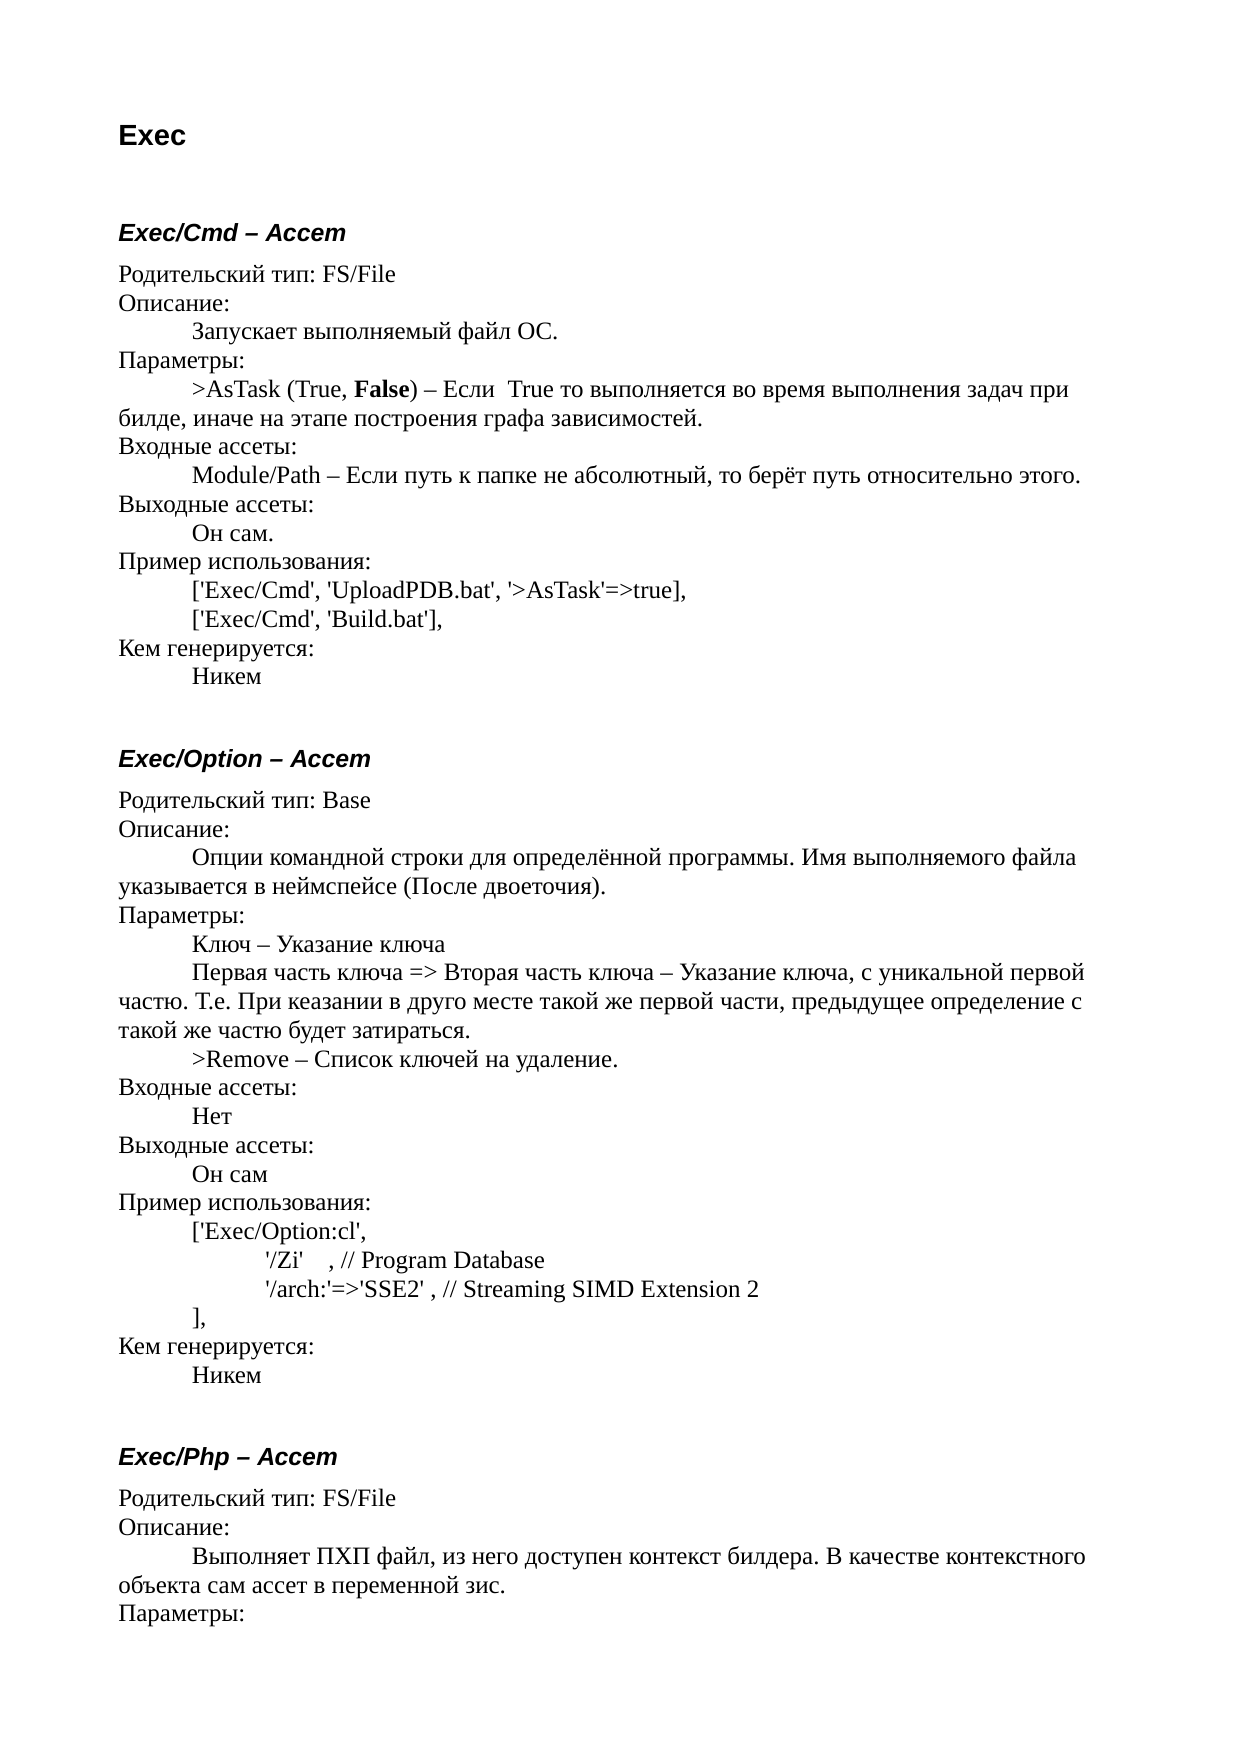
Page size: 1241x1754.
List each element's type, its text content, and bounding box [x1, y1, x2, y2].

subtitle Exec/Php – Ассет [118, 1442, 1122, 1471]
text Описание: [118, 1512, 1122, 1541]
text ['Exec/Cmd', 'Build.bat'], [118, 604, 1122, 633]
text Опции командной строки для определённой программы. Имя выполняемого файла указывается в неймспейсе (После двоеточия). [118, 842, 1122, 900]
text Параметры: [118, 900, 1122, 929]
subtitle Exec/Cmd – Ассет [118, 218, 1122, 246]
text '/arch:'=>'SSE2' , // Streaming SIMD Extension 2 [118, 1274, 1122, 1302]
text Первая часть ключа => Вторая часть ключа – Указание ключа, с уникальной первой частю. Т.е. При кеазании в друго месте такой же первой части, предыдущее определение с такой же частю будет затираться. [118, 957, 1122, 1044]
text Входные ассеты: [118, 1072, 1122, 1101]
text Описание: [118, 814, 1122, 842]
subtitle Exec/Option – Ассет [118, 744, 1122, 772]
text Параметры: [118, 345, 1122, 374]
text ['Exec/Cmd', 'UploadPDB.bat', '>AsTask'=>true], [118, 575, 1122, 604]
text '/Zi' , // Program Database [118, 1245, 1122, 1274]
text >Remove – Список ключей на удаление. [118, 1044, 1122, 1072]
text Кем генерируется: [118, 1331, 1122, 1360]
text Пример использования: [118, 1187, 1122, 1216]
text Никем [118, 661, 1122, 690]
text Выходные ассеты: [118, 1130, 1122, 1159]
text Выходные ассеты: [118, 489, 1122, 518]
text Запускает выполняемый файл ОС. [118, 316, 1122, 345]
text >AsTask (True, False) – Если True то выполняется во время выполнения задач при билде, иначе на этапе построения графа зависимостей. [118, 374, 1122, 431]
text Никем [118, 1360, 1122, 1389]
text Кем генерируется: [118, 633, 1122, 661]
text Ключ – Указание ключа [118, 929, 1122, 957]
text ['Exec/Option:cl', [118, 1216, 1122, 1245]
text Входные ассеты: [118, 431, 1122, 460]
text Описание: [118, 288, 1122, 316]
text Выполняет ПХП файл, из него доступен контекст билдера. В качестве контекстного объекта сам ассет в переменной зис. [118, 1541, 1122, 1598]
text Родительский тип: FS/File [118, 259, 1122, 288]
text Родительский тип: FS/File [118, 1483, 1122, 1512]
text ], [118, 1302, 1122, 1331]
subtitle Exec [118, 118, 1122, 152]
text Родительский тип: Base [118, 785, 1122, 814]
text Нет [118, 1101, 1122, 1130]
text Параметры: [118, 1598, 1122, 1627]
text Он сам. [118, 518, 1122, 546]
text Пример использования: [118, 546, 1122, 575]
text Он сам [118, 1159, 1122, 1187]
text Module/Path – Если путь к папке не абсолютный, то берёт путь относительно этого. [118, 460, 1122, 489]
